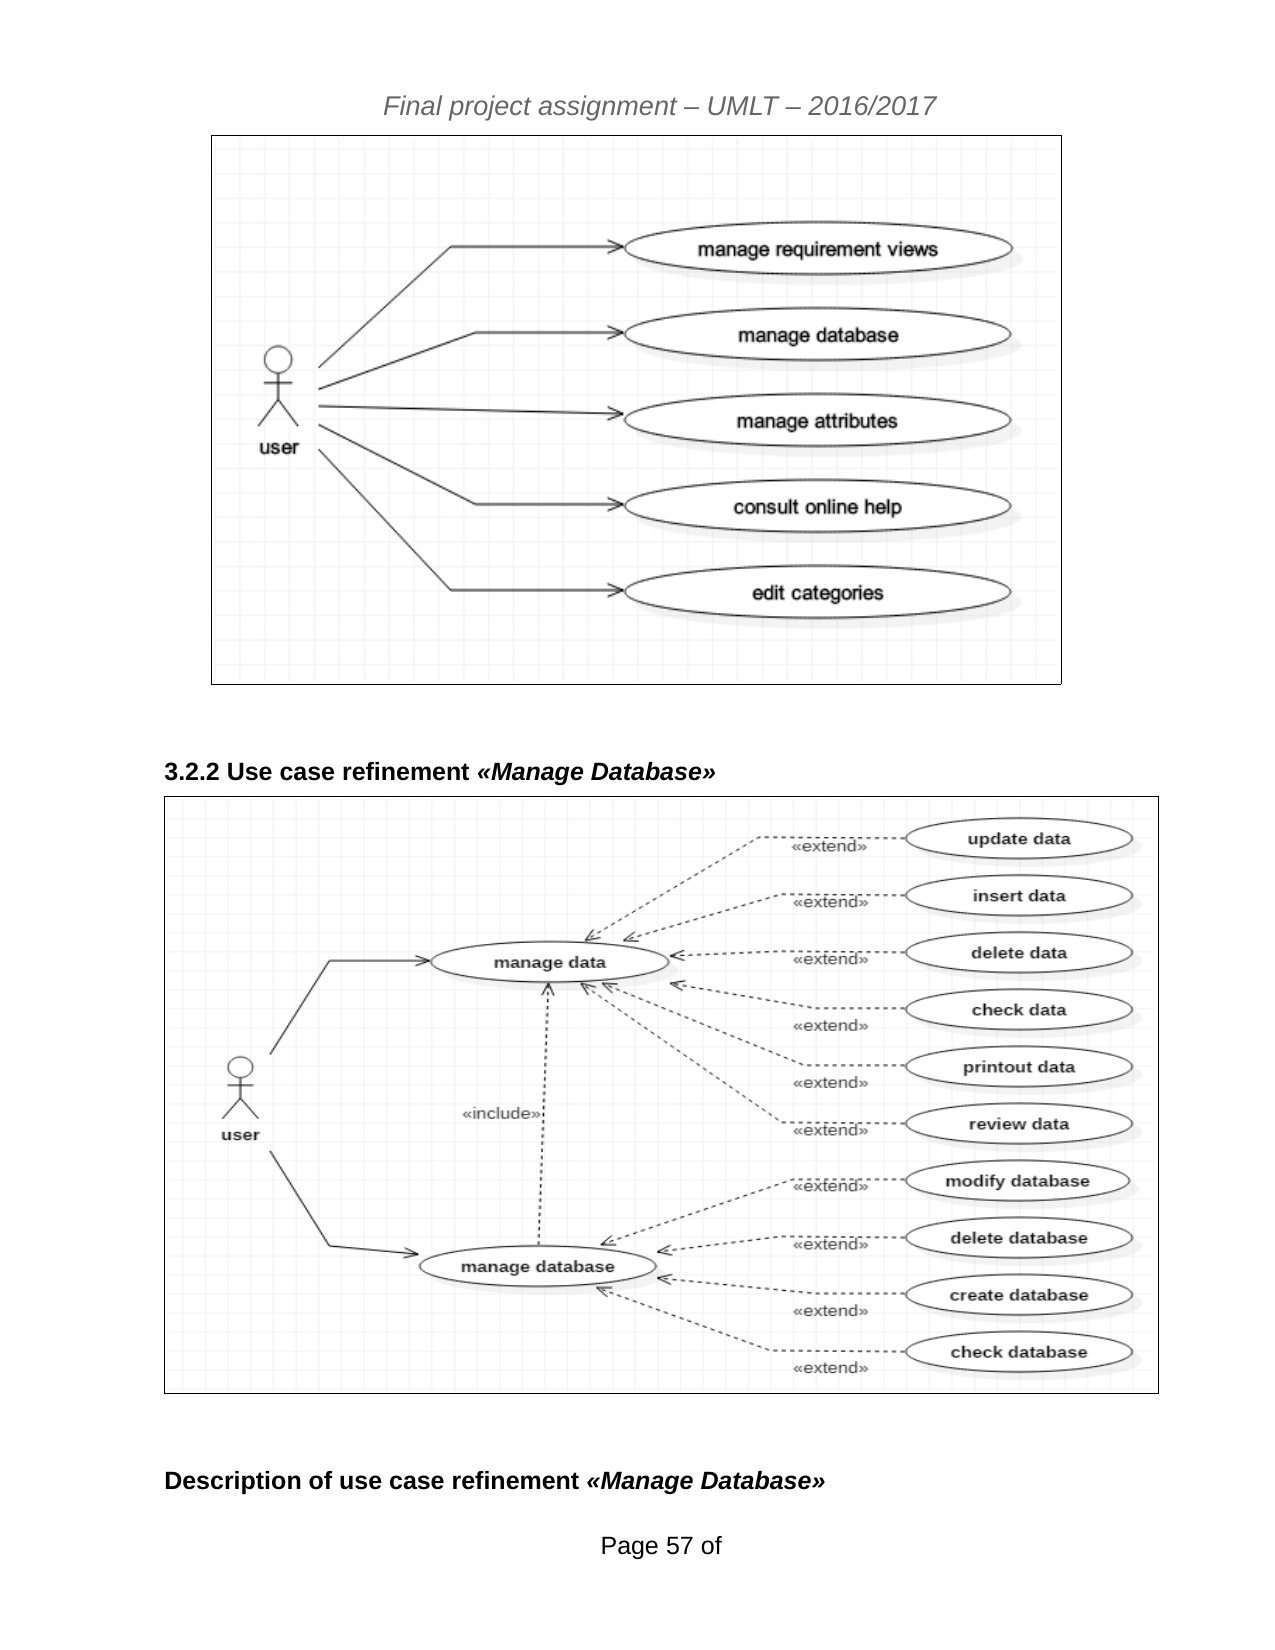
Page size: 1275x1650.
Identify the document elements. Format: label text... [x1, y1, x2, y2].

picture [167, 798, 1155, 1391]
subtitle 3.2.2 Use case refinement «Manage Database» [164, 757, 1158, 785]
picture [213, 138, 1058, 681]
text Description of use case refinement «Manage Database» [164, 1466, 1158, 1495]
